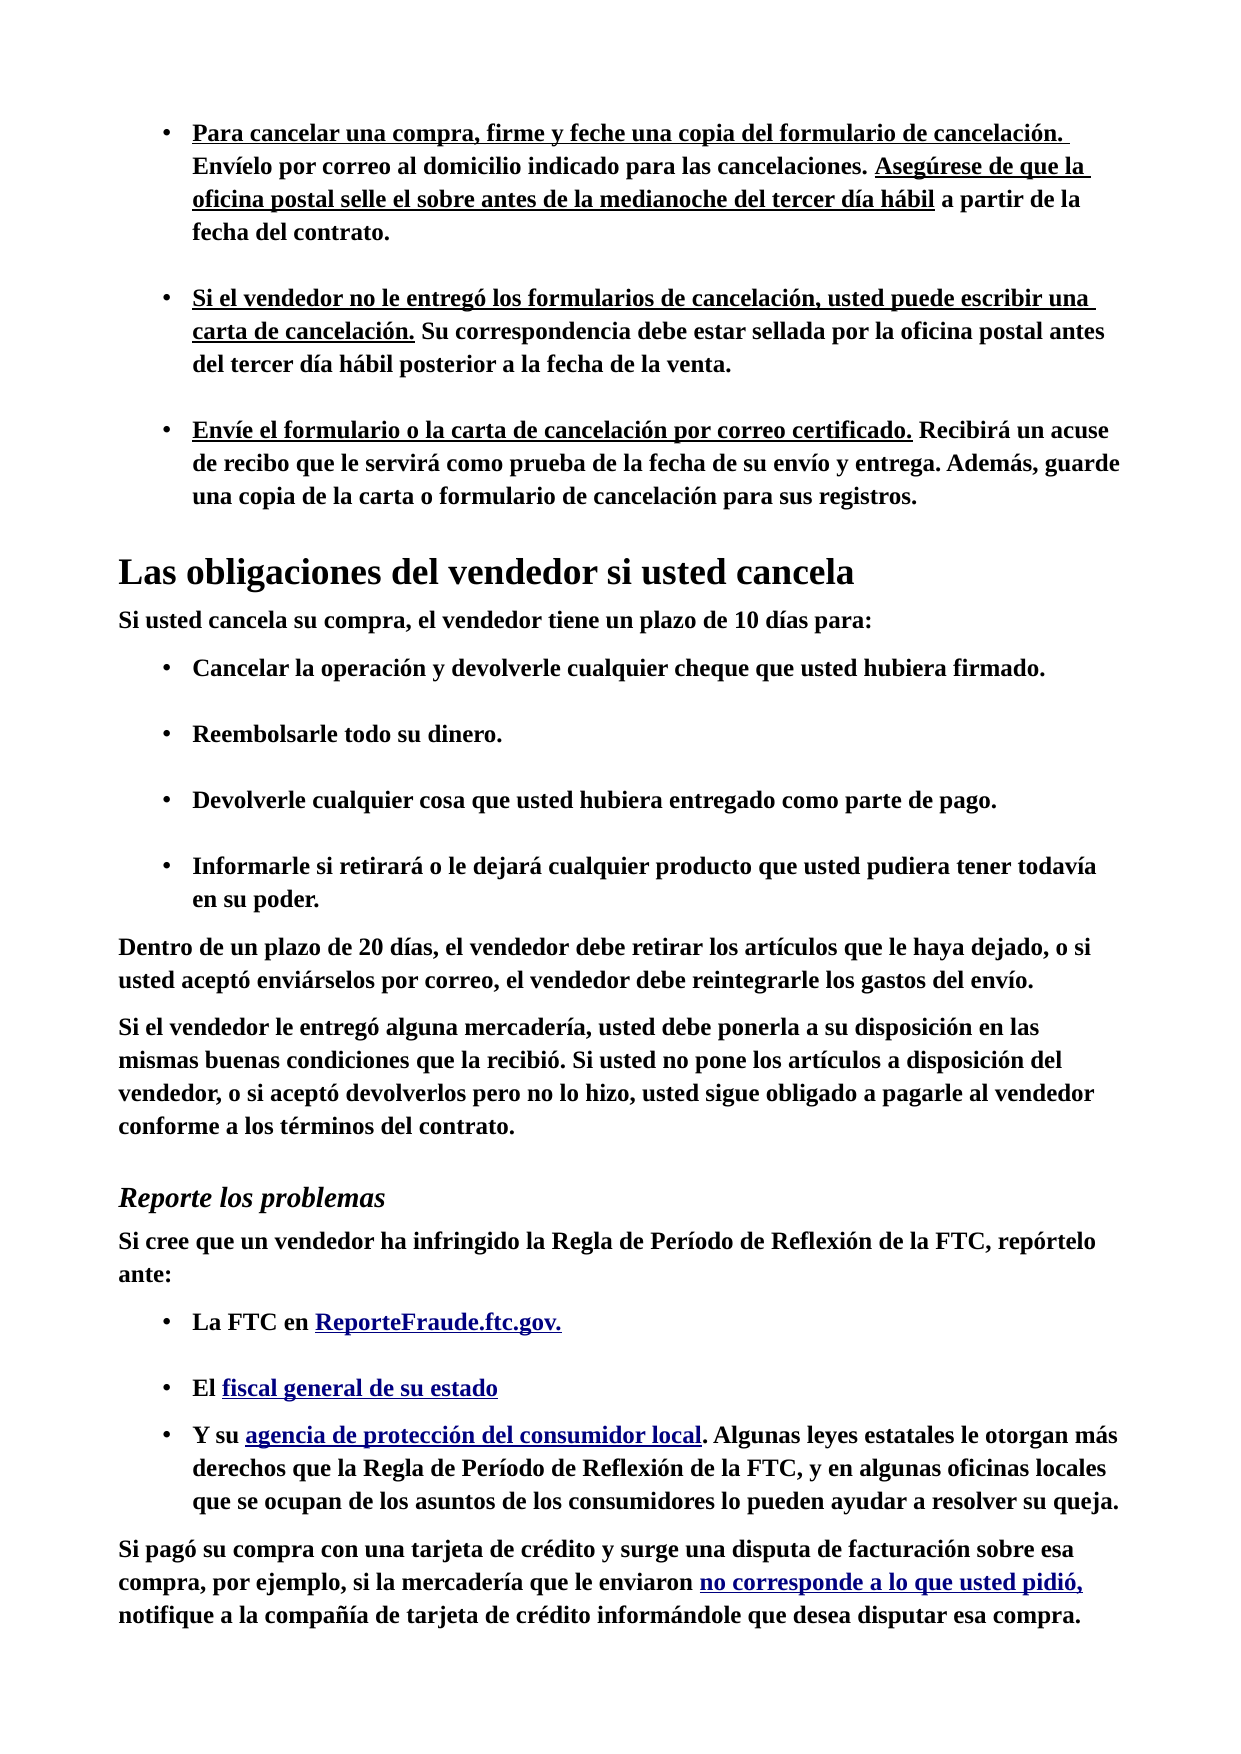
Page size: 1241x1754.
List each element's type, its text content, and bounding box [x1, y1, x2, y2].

list La FTC en ReporteFraude.ftc.gov. [162, 1307, 1122, 1335]
list Reembolsarle todo su dinero. [162, 719, 1122, 748]
subtitle Reporte los problemas [118, 1180, 1122, 1213]
list Devolverle cualquier cosa que usted hubiera entregado como parte de pago. [162, 785, 1122, 814]
list Cancelar la operación y devolverle cualquier cheque que usted hubiera firmado. [162, 653, 1122, 682]
list Y su agencia de protección del consumidor local. Algunas leyes estatales le otorgan más derechos que la Regla de Período de Reflexión de la FTC, y en algunas oficinas locales que se ocupan de los asuntos de los consumidores lo pueden ayudar a resolver su queja. [162, 1420, 1122, 1515]
text Dentro de un plazo de 20 días, el vendedor debe retirar los artículos que le haya dejado, o si usted aceptó enviárselos por correo, el vendedor debe reintegrarle los gastos del envío. [118, 932, 1122, 993]
text Si el vendedor le entregó alguna mercadería, usted debe ponerla a su disposición en las mismas buenas condiciones que la recibió. Si usted no pone los artículos a disposición del vendedor, o si aceptó devolverlos pero no lo hizo, usted sigue obligado a pagarle al vendedor conforme a los términos del contrato. [118, 1012, 1122, 1140]
text Si usted cancela su compra, el vendedor tiene un plazo de 10 días para: [118, 605, 1122, 634]
list Si el vendedor no le entregó los formularios de cancelación, usted puede escribir una carta de cancelación. Su correspondencia debe estar sellada por la oficina postal antes del tercer día hábil posterior a la fecha de la venta. [162, 283, 1122, 378]
list Informarle si retirará o le dejará cualquier producto que usted pudiera tener todavía en su poder. [162, 851, 1122, 913]
text Si pagó su compra con una tarjeta de crédito y surge una disputa de facturación sobre esa compra, por ejemplo, si la mercadería que le enviaron no corresponde a lo que usted pidió, notifique a la compañía de tarjeta de crédito informándole que desea disputar esa compra. [118, 1534, 1122, 1629]
text Si cree que un vendedor ha infringido la Regla de Período de Reflexión de la FTC, repórtelo ante: [118, 1226, 1122, 1288]
list Para cancelar una compra, firme y feche una copia del formulario de cancelación. Envíelo por correo al domicilio indicado para las cancelaciones. Asegúrese de que la oficina postal selle el sobre antes de la medianoche del tercer día hábil a partir de la fecha del contrato. [162, 118, 1122, 246]
subtitle Las obligaciones del vendedor si usted cancela [118, 550, 1122, 593]
list Envíe el formulario o la carta de cancelación por correo certificado. Recibirá un acuse de recibo que le servirá como prueba de la fecha de su envío y entrega. Además, guarde una copia de la carta o formulario de cancelación para sus registros. [162, 415, 1122, 510]
list El fiscal general de su estado [162, 1373, 1122, 1401]
